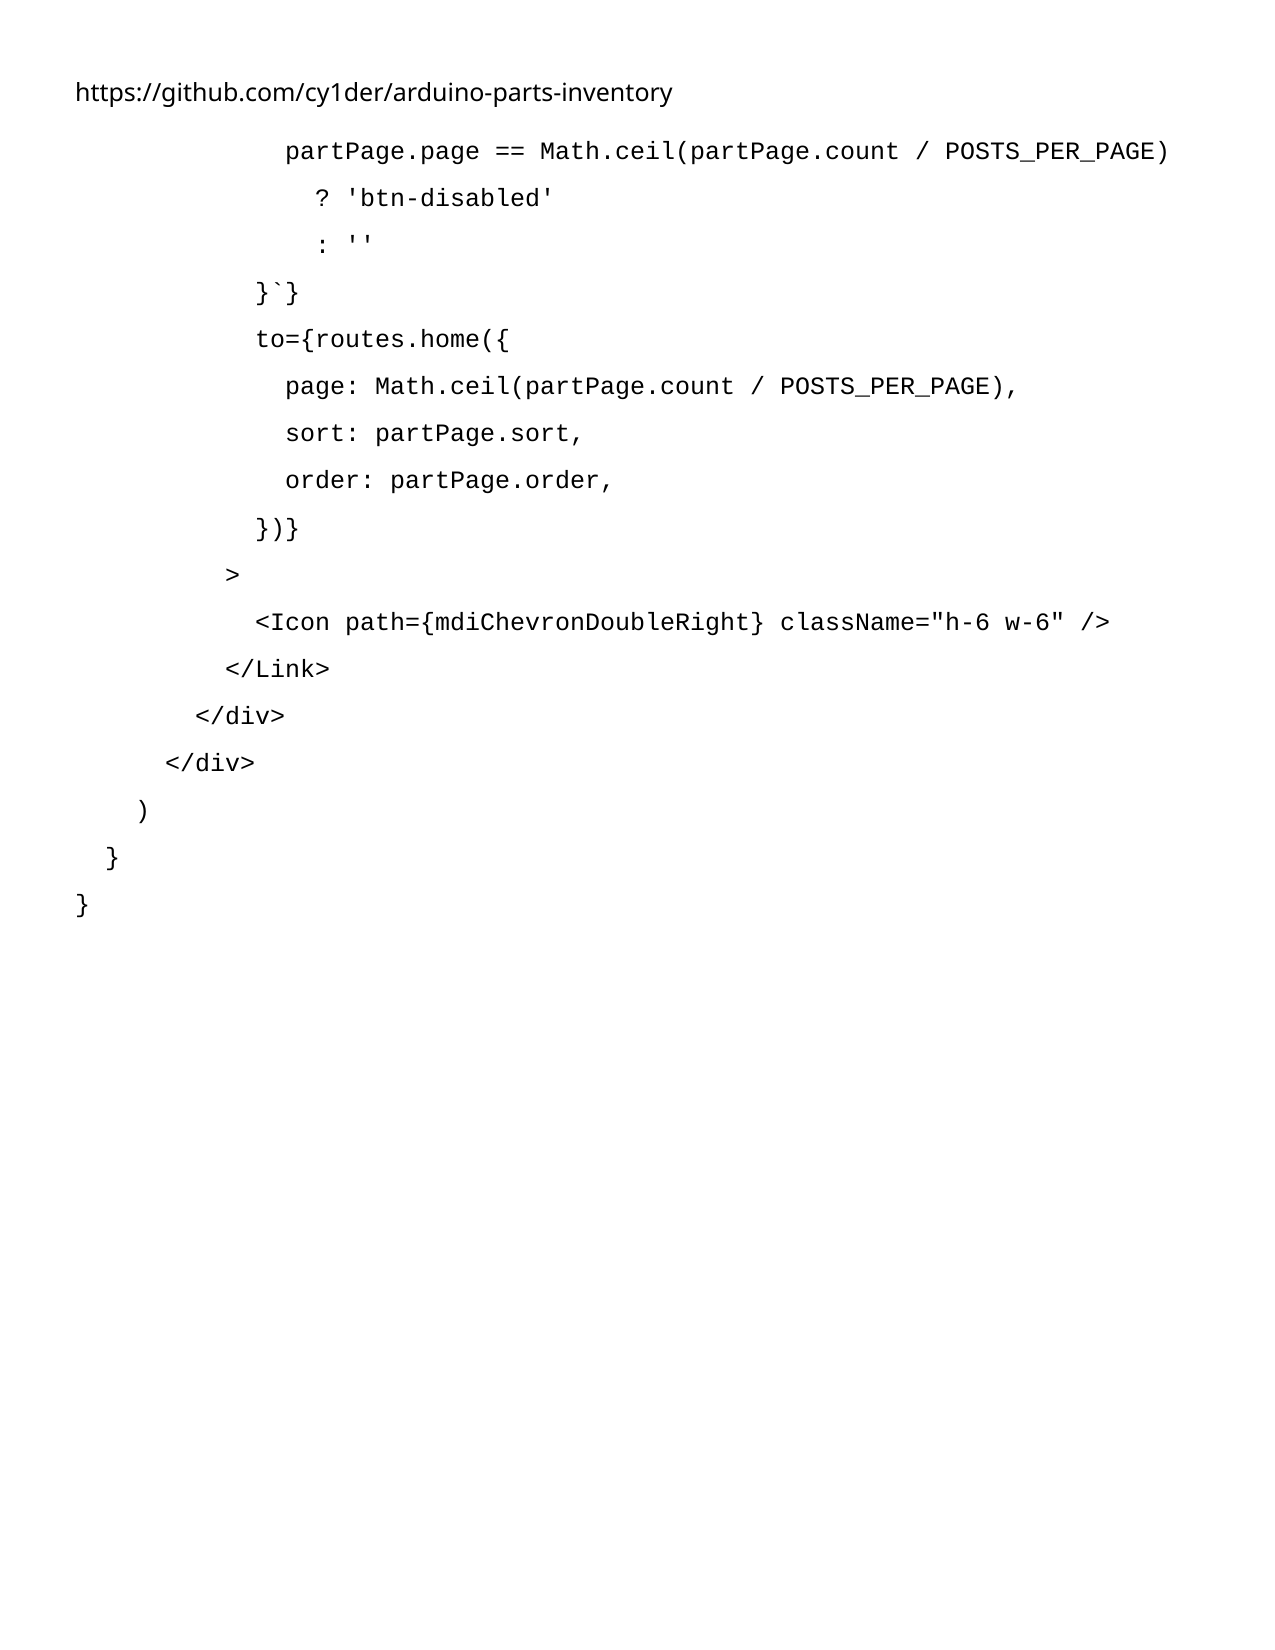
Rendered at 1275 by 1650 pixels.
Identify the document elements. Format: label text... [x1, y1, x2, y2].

text }`} [75, 280, 1200, 308]
text })} [75, 515, 1200, 543]
text > [75, 562, 1200, 591]
text : '' [75, 233, 1200, 261]
text </div> [75, 703, 1200, 732]
text <Icon path={mdiChevronDoubleRight} className="h-6 w-6" /> [75, 609, 1200, 638]
text sort: partPage.sort, [75, 421, 1200, 449]
text } [75, 845, 1200, 873]
text } [75, 892, 1200, 920]
text </Link> [75, 656, 1200, 685]
text order: partPage.order, [75, 468, 1200, 496]
text ? 'btn-disabled' [75, 186, 1200, 214]
text to={routes.home({ [75, 327, 1200, 355]
text ) [75, 798, 1200, 826]
text </div> [75, 751, 1200, 779]
text partPage.page == Math.ceil(partPage.count / POSTS_PER_PAGE) [75, 138, 1200, 167]
text page: Math.ceil(partPage.count / POSTS_PER_PAGE), [75, 374, 1200, 402]
